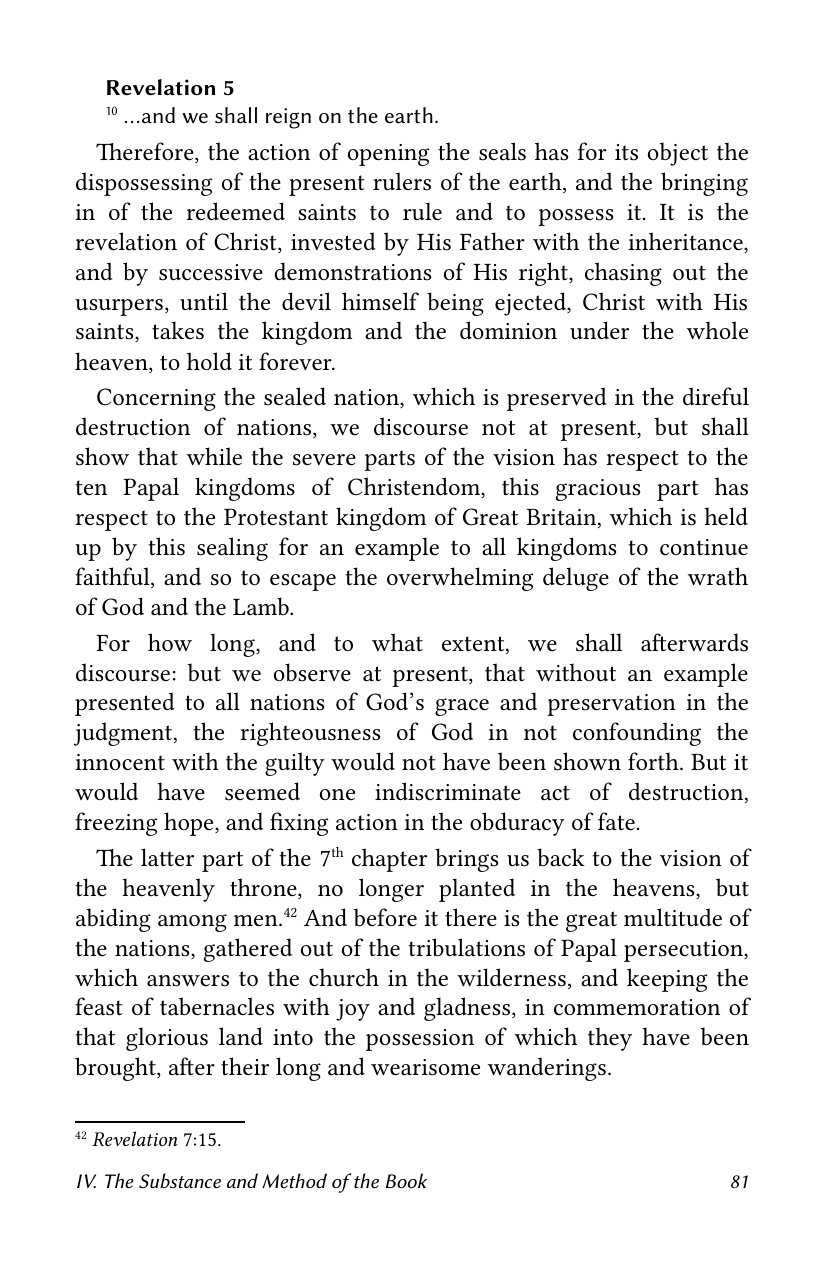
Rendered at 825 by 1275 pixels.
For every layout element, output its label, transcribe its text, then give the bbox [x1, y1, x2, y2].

text Revelation 7:15. [75, 1128, 750, 1152]
text The latter part of the 7th chapter brings us back to the vision of the heavenly throne, no longer planted in the heavens, but abiding among men. And before it there is the great multitude of the nations, gathered out of the tribulations of Papal persecution, which answers to the church in the wilderness, and keeping the feast of tabernacles with joy and gladness, in commemoration of that glorious land into the possession of which they have been brought, after their long and wearisome wanderings. [75, 844, 750, 1082]
text Therefore, the action of opening the seals has for its object the dispossessing of the present rulers of the earth, and the bringing in of the redeemed saints to rule and to possess it. It is the revelation of Christ, invested by His Father with the inheritance, and by successive demonstrations of His right, chasing out the usurpers, until the devil himself being ejected, Christ with His saints, takes the kingdom and the dominion under the whole heaven, to hold it forever. [75, 138, 750, 376]
text Concerning the sealed nation, which is preserved in the direful destruction of nations, we discourse not at present, but shall show that while the severe parts of the vision has respect to the ten Papal kingdoms of Christendom, this gracious part has respect to the Protestant kingdom of Great Britain, which is held up by this sealing for an example to all kingdoms to continue faithful, and so to escape the overwhelming deluge of the wrath of God and the Lamb. [75, 383, 750, 621]
text 10 ...and we shall reign on the earth. [105, 103, 720, 129]
text Revelation 5 [105, 75, 750, 101]
text For how long, and to what extent, we shall afterwards discourse: but we observe at present, that without an example presented to all nations of God’s grace and preservation in the judgment, the righteousness of God in not confounding the innocent with the guilty would not have been shown forth. But it would have seemed one indiscriminate act of destruction, freezing hope, and fixing action in the obduracy of fate. [75, 629, 750, 837]
